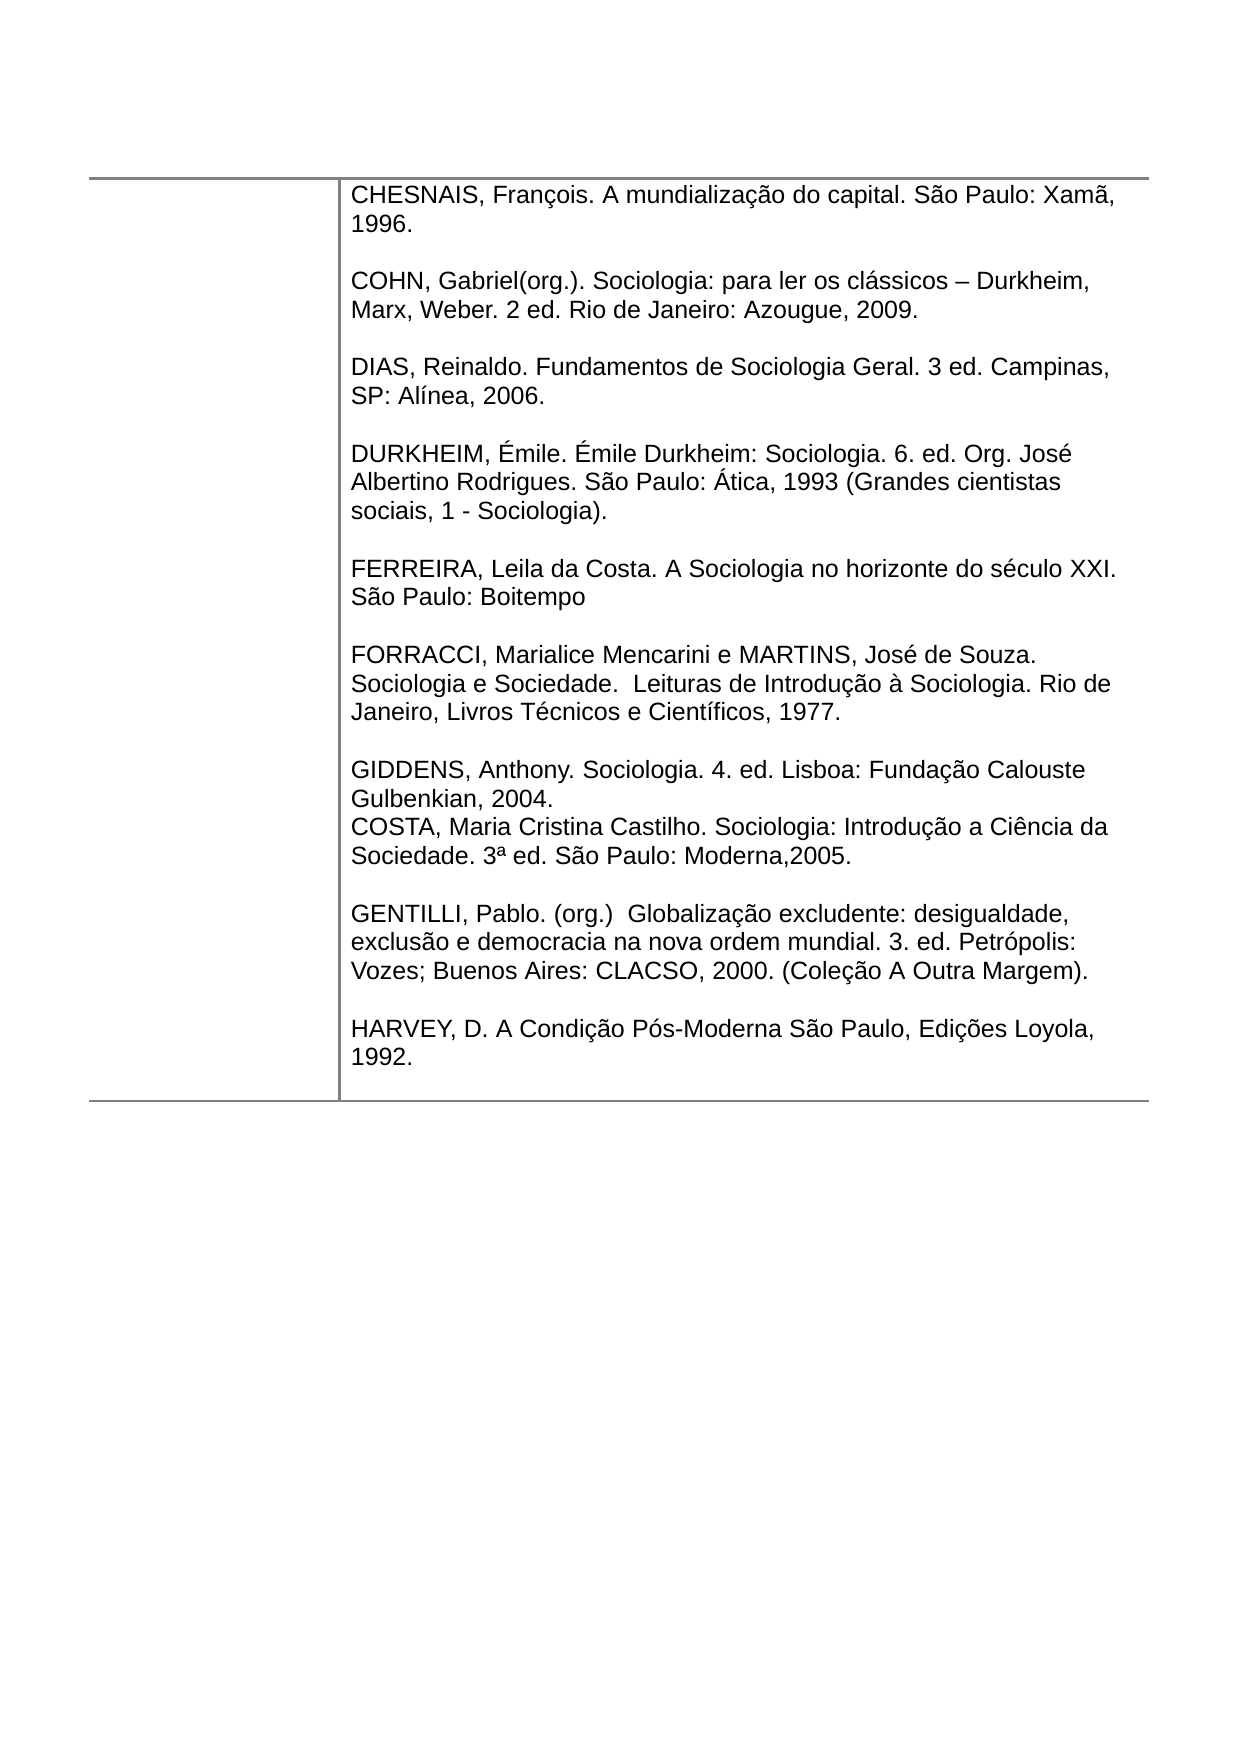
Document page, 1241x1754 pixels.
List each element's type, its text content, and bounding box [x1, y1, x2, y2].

table_cell [89, 180, 338, 1100]
table_cell CHESNAIS, François. A mundialização do capital. São Paulo: Xamã, 1996. COHN, Gabriel(org.). Sociologia: para ler os clássicos – Durkheim, Marx, Weber. 2 ed. Rio de Janeiro: Azougue, 2009. DIAS, Reinaldo. Fundamentos de Sociologia Geral. 3 ed. Campinas, SP: Alínea, 2006. DURKHEIM, Émile. Émile Durkheim: Sociologia. 6. ed. Org. José Albertino Rodrigues. São Paulo: Ática, 1993 (Grandes cientistas sociais, 1 - Sociologia). FERREIRA, Leila da Costa. A Sociologia no horizonte do século XXI. São Paulo: Boitempo FORRACCI, Marialice Mencarini e MARTINS, José de Souza. Sociologia e Sociedade. Leituras de Introdução à Sociologia. Rio de Janeiro, Livros Técnicos e Científicos, 1977. GIDDENS, Anthony. Sociologia. 4. ed. Lisboa: Fundação Calouste Gulbenkian, 2004. COSTA, Maria Cristina Castilho. Sociologia: Introdução a Ciência da Sociedade. 3ª ed. São Paulo: Moderna,2005. GENTILLI, Pablo. (org.) Globalização excludente: desigualdade, exclusão e democracia na nova ordem mundial. 3. ed. Petrópolis: Vozes; Buenos Aires: CLACSO, 2000. (Coleção A Outra Margem). HARVEY, D. A Condição Pós-Moderna São Paulo, Edições Loyola, 1992. [341, 180, 1149, 1100]
